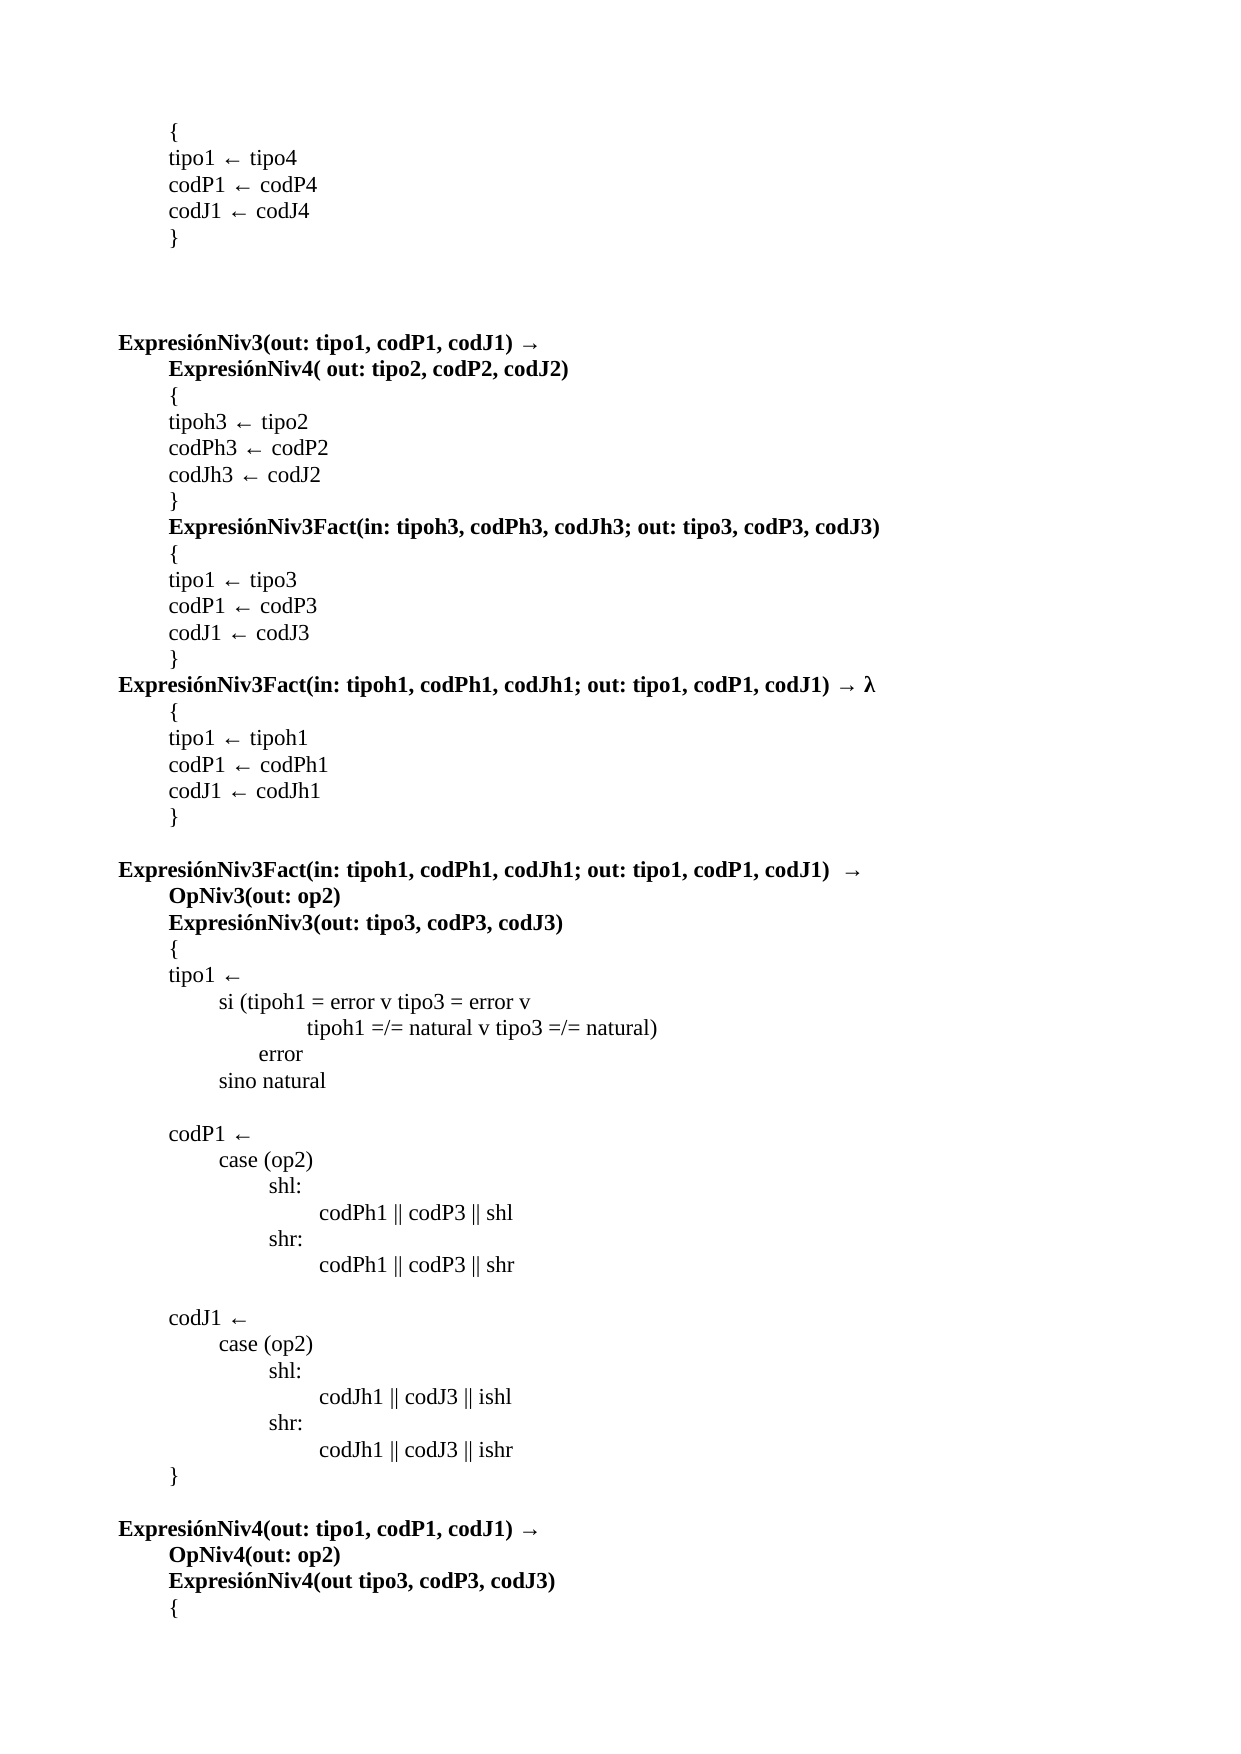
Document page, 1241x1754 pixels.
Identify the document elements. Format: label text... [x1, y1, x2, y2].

text tipo1 ← tipo4 [118, 144, 1122, 171]
text codJh3 ← codJ2 [118, 461, 1122, 487]
text tipoh1 =/= natural v tipo3 =/= natural) [118, 1014, 1122, 1041]
text case (op2) [118, 1146, 1122, 1172]
text sino natural [118, 1067, 1122, 1093]
text } [118, 223, 1122, 250]
text codJh1 || codJ3 || ishr [118, 1436, 1122, 1462]
text codPh1 || codP3 || shr [118, 1251, 1122, 1278]
text } [118, 645, 1122, 672]
text codP1 ← codP3 [118, 592, 1122, 619]
text case (op2) [118, 1330, 1122, 1357]
text ExpresiónNiv3Fact(in: tipoh1, codPh1, codJh1; out: tipo1, codP1, codJ1) → [118, 856, 1122, 882]
text codP1 ← [118, 1119, 1122, 1146]
text error [118, 1041, 1122, 1067]
text } [118, 1462, 1122, 1488]
text codJh1 || codJ3 || ishl [118, 1383, 1122, 1409]
text codPh3 ← codP2 [118, 434, 1122, 461]
text OpNiv4(out: op2) [118, 1541, 1122, 1568]
text ExpresiónNiv3(out: tipo3, codP3, codJ3) [118, 909, 1122, 935]
text codP1 ← codPh1 [118, 751, 1122, 777]
text codP1 ← codP4 [118, 171, 1122, 197]
text ExpresiónNiv3Fact(in: tipoh3, codPh3, codJh3; out: tipo3, codP3, codJ3) [118, 513, 1122, 540]
text shr: [118, 1225, 1122, 1251]
text codJ1 ← codJh1 [118, 777, 1122, 803]
text ExpresiónNiv3(out: tipo1, codP1, codJ1) → [118, 329, 1122, 355]
text shr: [118, 1409, 1122, 1436]
text tipo1 ← [118, 961, 1122, 988]
text { [118, 1594, 1122, 1620]
text } [118, 487, 1122, 513]
text { [118, 382, 1122, 408]
text ExpresiónNiv4( out: tipo2, codP2, codJ2) [118, 355, 1122, 382]
text tipo1 ← tipoh1 [118, 724, 1122, 751]
text si (tipoh1 = error v tipo3 = error v [118, 988, 1122, 1014]
text tipoh3 ← tipo2 [118, 408, 1122, 434]
text ExpresiónNiv4(out: tipo1, codP1, codJ1) → [118, 1515, 1122, 1541]
text codJ1 ← codJ4 [118, 197, 1122, 223]
text ExpresiónNiv4(out tipo3, codP3, codJ3) [118, 1568, 1122, 1594]
text { [118, 118, 1122, 144]
text { [118, 540, 1122, 566]
text codJ1 ← codJ3 [118, 619, 1122, 645]
text ExpresiónNiv3Fact(in: tipoh1, codPh1, codJh1; out: tipo1, codP1, codJ1) → λ [118, 672, 1122, 698]
text codJ1 ← [118, 1304, 1122, 1330]
text { [118, 935, 1122, 961]
text OpNiv3(out: op2) [118, 882, 1122, 909]
text tipo1 ← tipo3 [118, 566, 1122, 592]
text shl: [118, 1357, 1122, 1383]
text } [118, 803, 1122, 830]
text codPh1 || codP3 || shl [118, 1199, 1122, 1225]
text { [118, 698, 1122, 724]
text shl: [118, 1172, 1122, 1199]
